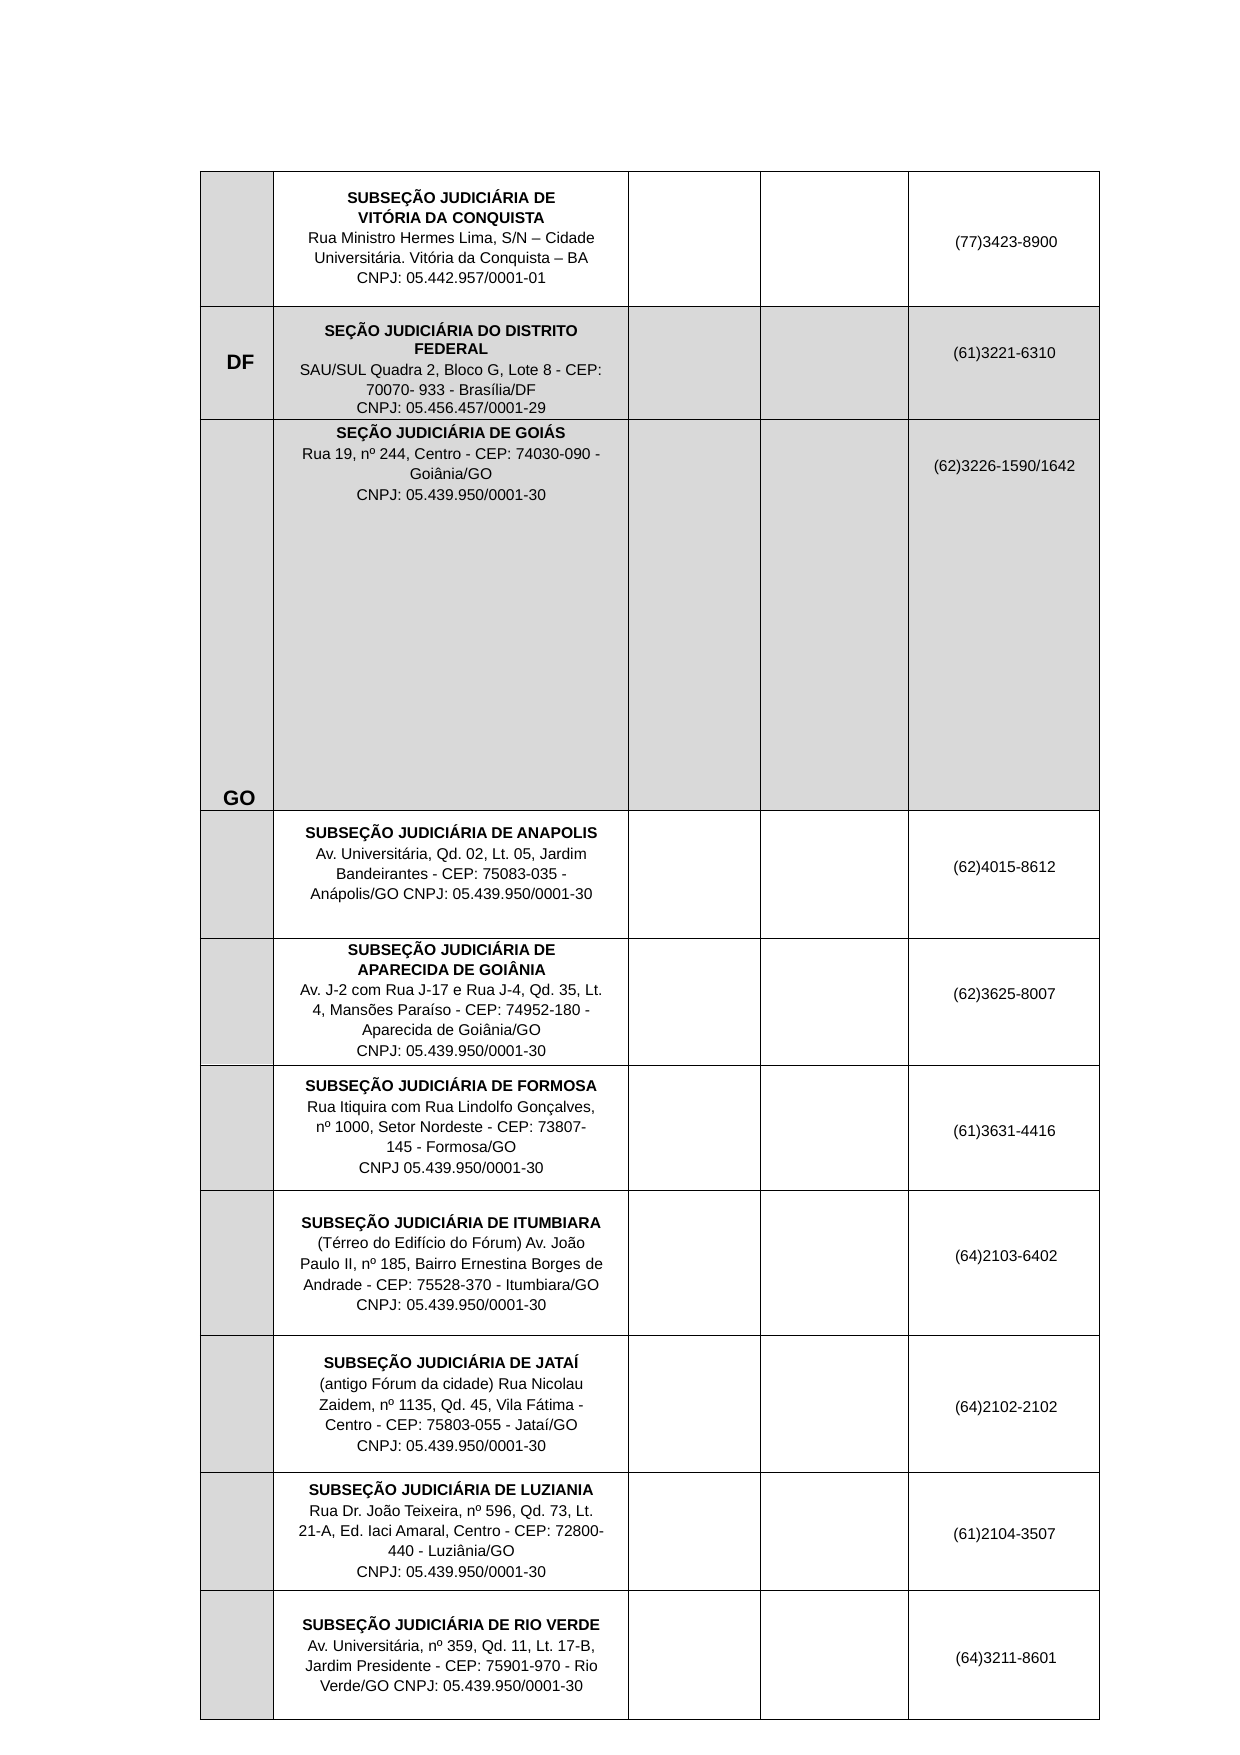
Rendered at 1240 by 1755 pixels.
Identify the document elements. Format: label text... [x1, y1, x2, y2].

table_cell (61)3221-6310 [909, 307, 1099, 419]
table_header [629, 172, 760, 306]
table_cell [629, 420, 760, 810]
table_cell GO [201, 420, 273, 810]
table_cell (62)4015-8612 [909, 811, 1099, 938]
table_cell SUBSEÇÃO JUDICIÁRIA DE ANAPOLIS Av. Universitária, Qd. 02, Lt. 05, Jardim Bandeirantes - CEP: 75083-035 - Anápolis/GO CNPJ: 05.439.950/0001-30 [274, 811, 628, 938]
table_cell (62)3625-8007 [909, 939, 1099, 1064]
table_cell (64)2103-6402 [909, 1191, 1099, 1335]
table_cell [761, 1473, 908, 1590]
table_cell (61)3631-4416 [909, 1066, 1099, 1190]
table_cell (62)3226-1590/1642 [909, 420, 1099, 810]
table_cell (61)2104-3507 [909, 1473, 1099, 1590]
table_cell [201, 1591, 273, 1719]
table_header [761, 172, 908, 306]
table_cell [201, 939, 273, 1064]
table_cell [629, 1473, 760, 1590]
table_cell [201, 811, 273, 938]
table_cell [761, 1191, 908, 1335]
table_cell [629, 307, 760, 419]
table_header [201, 172, 273, 306]
table_cell [201, 1336, 273, 1472]
table_cell [761, 307, 908, 419]
table_cell [201, 1473, 273, 1590]
table_cell [629, 1191, 760, 1335]
table_cell [629, 1066, 760, 1190]
table_cell [629, 1591, 760, 1719]
table_cell [761, 939, 908, 1064]
table_cell (64)3211-8601 [909, 1591, 1099, 1719]
table_header (77)3423-8900 [909, 172, 1099, 306]
table_cell (64)2102-2102 [909, 1336, 1099, 1472]
table_cell [201, 1066, 273, 1190]
table_cell DF [201, 307, 273, 419]
table_cell [629, 939, 760, 1064]
table_cell [761, 420, 908, 810]
table_cell SUBSEÇÃO JUDICIÁRIA DE LUZIANIA Rua Dr. João Teixeira, nº 596, Qd. 73, Lt. 21-A, Ed. Iaci Amaral, Centro - CEP: 72800- 440 - Luziânia/GO CNPJ: 05.439.950/0001-30 [274, 1473, 628, 1590]
table_cell [201, 1191, 273, 1335]
table_cell SUBSEÇÃO JUDICIÁRIA DE FORMOSA Rua Itiquira com Rua Lindolfo Gonçalves, nº 1000, Setor Nordeste - CEP: 73807- 145 - Formosa/GO CNPJ 05.439.950/0001-30 [274, 1066, 628, 1190]
table_header SUBSEÇÃO JUDICIÁRIA DE VITÓRIA DA CONQUISTA Rua Ministro Hermes Lima, S/N – Cidade Universitária. Vitória da Conquista – BA CNPJ: 05.442.957/0001-01 [274, 172, 628, 306]
table_cell SEÇÃO JUDICIÁRIA DE GOIÁS Rua 19, nº 244, Centro - CEP: 74030-090 - Goiânia/GO CNPJ: 05.439.950/0001-30 [274, 420, 628, 810]
table_cell SUBSEÇÃO JUDICIÁRIA DE ITUMBIARA (Térreo do Edifício do Fórum) Av. João Paulo II, nº 185, Bairro Ernestina Borges de Andrade - CEP: 75528-370 - Itumbiara/GO CNPJ: 05.439.950/0001-30 [274, 1191, 628, 1335]
table_cell SUBSEÇÃO JUDICIÁRIA DE APARECIDA DE GOIÂNIA Av. J-2 com Rua J-17 e Rua J-4, Qd. 35, Lt. 4, Mansões Paraíso - CEP: 74952-180 - Aparecida de Goiânia/GO CNPJ: 05.439.950/0001-30 [274, 939, 628, 1064]
table_cell [629, 811, 760, 938]
table_cell SEÇÃO JUDICIÁRIA DO DISTRITO FEDERAL SAU/SUL Quadra 2, Bloco G, Lote 8 - CEP: 70070- 933 - Brasília/DF CNPJ: 05.456.457/0001-29 [274, 307, 628, 419]
table_cell [629, 1336, 760, 1472]
table_cell [761, 1336, 908, 1472]
table_cell [761, 1591, 908, 1719]
table_cell SUBSEÇÃO JUDICIÁRIA DE JATAÍ (antigo Fórum da cidade) Rua Nicolau Zaidem, nº 1135, Qd. 45, Vila Fátima - Centro - CEP: 75803-055 - Jataí/GO CNPJ: 05.439.950/0001-30 [274, 1336, 628, 1472]
table_cell SUBSEÇÃO JUDICIÁRIA DE RIO VERDE Av. Universitária, nº 359, Qd. 11, Lt. 17-B, Jardim Presidente - CEP: 75901-970 - Rio Verde/GO CNPJ: 05.439.950/0001-30 [274, 1591, 628, 1719]
table_cell [761, 1066, 908, 1190]
table_cell [761, 811, 908, 938]
